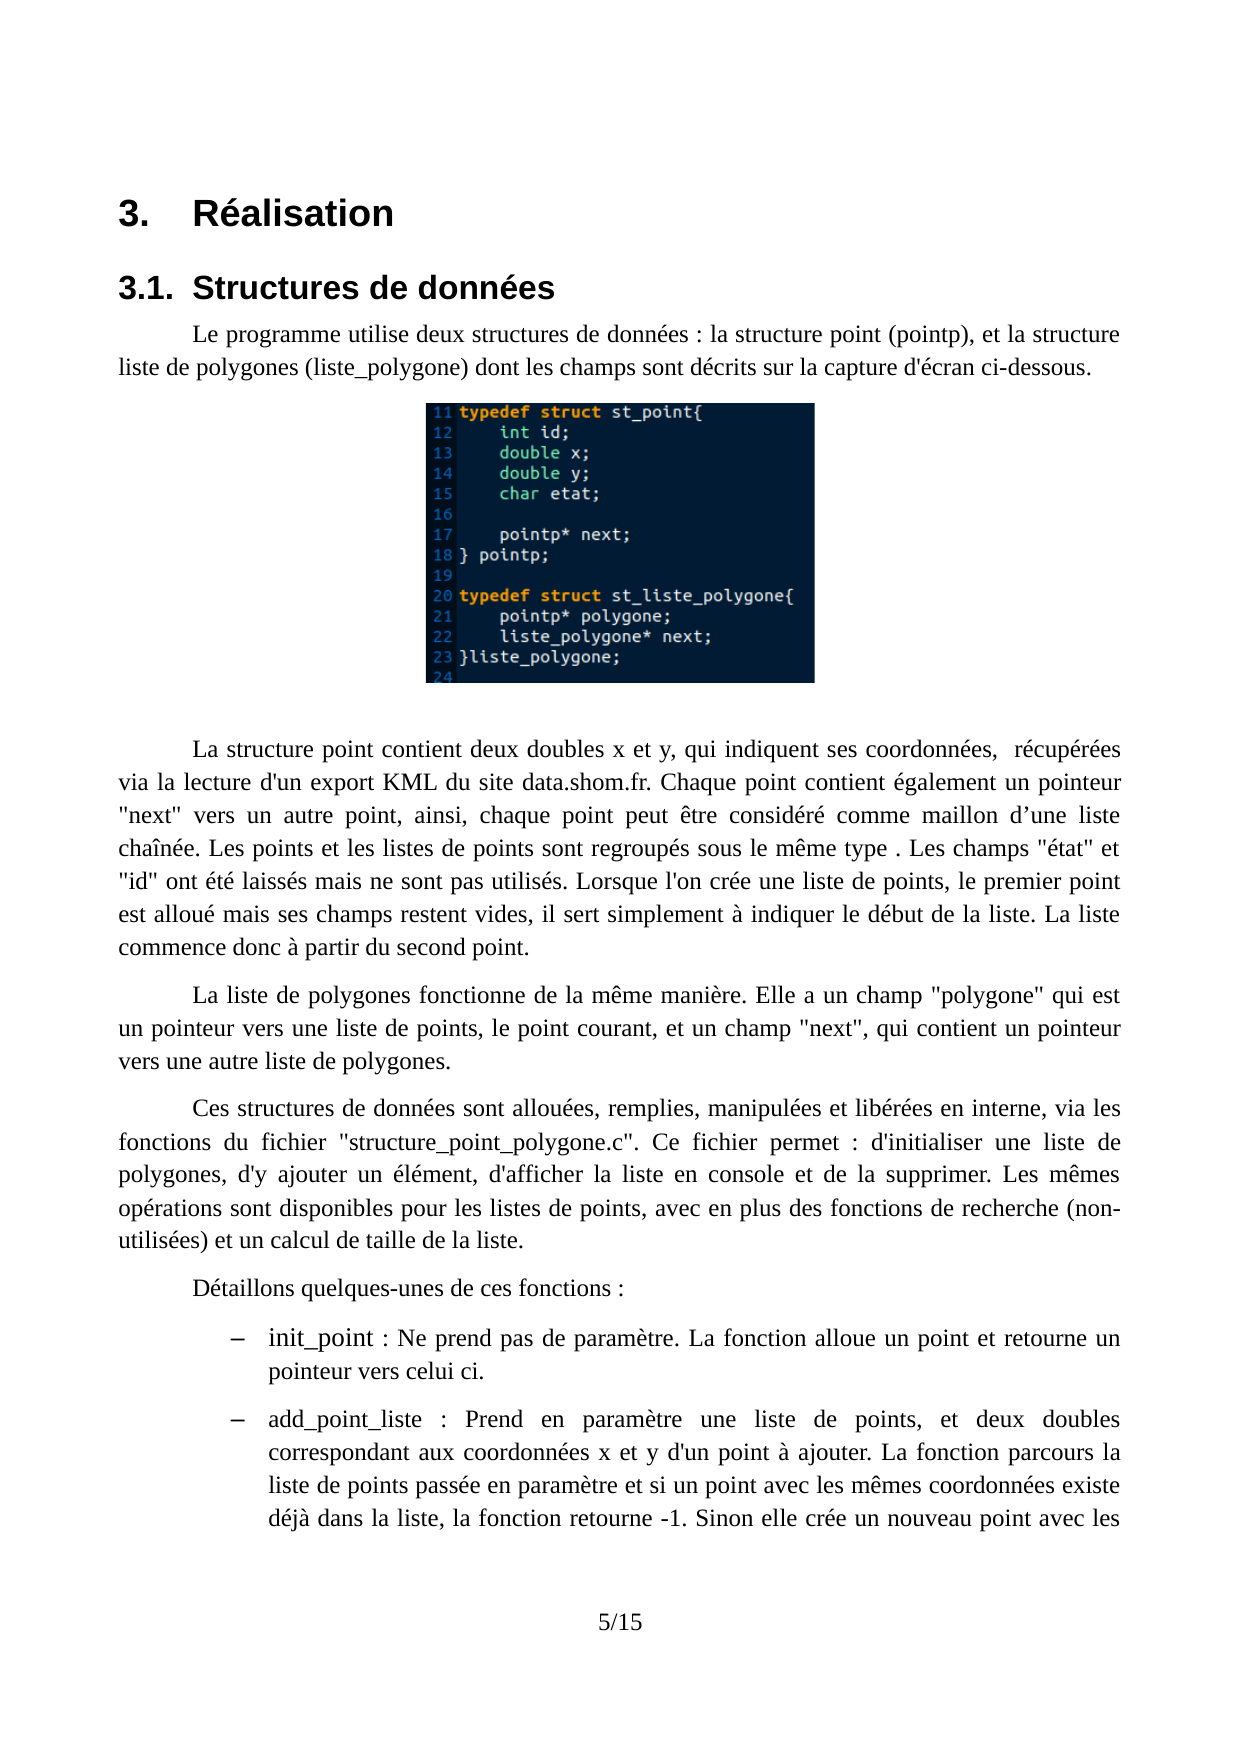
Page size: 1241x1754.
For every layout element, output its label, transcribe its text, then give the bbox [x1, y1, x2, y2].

text Ces structures de données sont allouées, remplies, manipulées et libérées en interne, via les fonctions du fichier "structure_point_polygone.c". Ce fichier permet : d'initialiser une liste de polygones, d'y ajouter un élément, d'afficher la liste en console et de la supprimer. Les mêmes opérations sont disponibles pour les listes de points, avec en plus des fonctions de recherche (non-utilisées) et un calcul de taille de la liste. [118, 1093, 1122, 1254]
subtitle Réalisation [118, 191, 1122, 234]
picture [425, 403, 815, 683]
list init_point : Ne prend pas de paramètre. La fonction alloue un point et retourne un pointeur vers celui ci. [231, 1321, 1122, 1385]
text La structure point contient deux doubles x et y, qui indiquent ses coordonnées, récupérées via la lecture d'un export KML du site data.shom.fr. Chaque point contient également un pointeur "next" vers un autre point, ainsi, chaque point peut être considéré comme maillon d’une liste chaînée. Les points et les listes de points sont regroupés sous le même type . Les champs "état" et "id" ont été laissés mais ne sont pas utilisés. Lorsque l'on crée une liste de points, le premier point est alloué mais ses champs restent vides, il sert simplement à indiquer le début de la liste. La liste commence donc à partir du second point. [118, 734, 1122, 961]
text Le programme utilise deux structures de données : la structure point (pointp), et la structure liste de polygones (liste_polygone) dont les champs sont décrits sur la capture d'écran ci-dessous. [118, 319, 1122, 381]
text La liste de polygones fonctionne de la même manière. Elle a un champ "polygone" qui est un pointeur vers une liste de points, le point courant, et un champ "next", qui contient un pointeur vers une autre liste de polygones. [118, 980, 1122, 1075]
subtitle Structures de données [118, 268, 1122, 306]
list add_point_liste : Prend en paramètre une liste de points, et deux doubles correspondant aux coordonnées x et y d'un point à ajouter. La fonction parcours la liste de points passée en paramètre et si un point avec les mêmes coordonnées existe déjà dans la liste, la fonction retourne -1. Sinon elle crée un nouveau point avec les [231, 1404, 1122, 1532]
text Détaillons quelques-unes de ces fonctions : [118, 1273, 1122, 1302]
